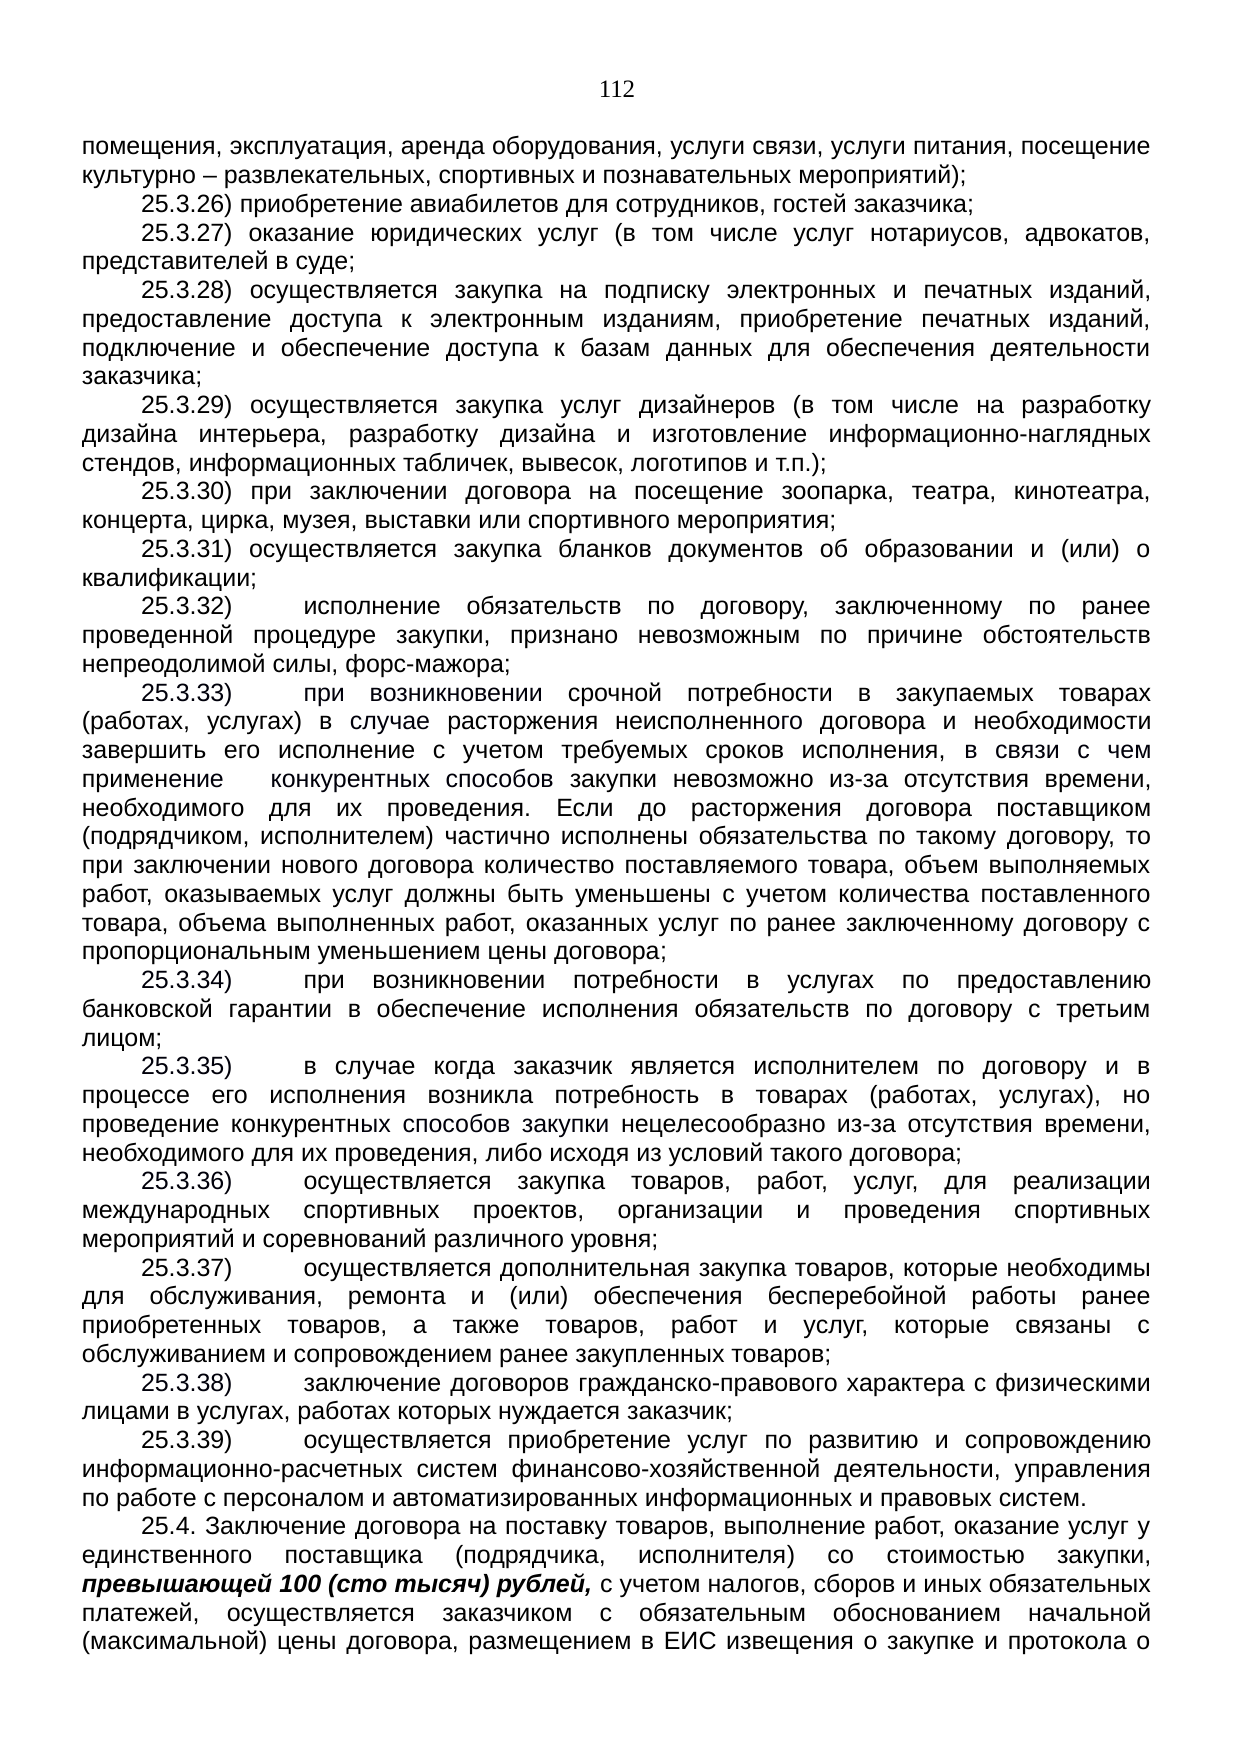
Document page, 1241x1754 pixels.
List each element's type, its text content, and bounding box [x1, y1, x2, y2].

text 25.3.26) приобретение авиабилетов для сотрудников, гостей заказчика; [82, 189, 1152, 217]
text 25.3.27) оказание юридических услуг (в том числе услуг нотариусов, адвокатов, представителей в суде; [82, 217, 1152, 275]
text 25.3.30) при заключении договора на посещение зоопарка, театра, кинотеатра, концерта, цирка, музея, выставки или спортивного мероприятия; [82, 476, 1152, 534]
list исполнение обязательств по договору, заключенному по ранее проведенной процедуре закупки, признано невозможным по причине обстоятельств непреодолимой силы, форс-мажора; [82, 591, 1152, 677]
text 25.4. Заключение договора на поставку товаров, выполнение работ, оказание услуг у единственного поставщика (подрядчика, исполнителя) со стоимостью закупки, превышающей 100 (сто тысяч) рублей, с учетом налогов, сборов и иных обязательных платежей, осуществляется заказчиком с обязательным обоснованием начальной (максимальной) цены договора, размещением в ЕИС извещения о закупке и протокола о [82, 1511, 1152, 1655]
text 25.3.28) осуществляется закупка на подписку электронных и печатных изданий, предоставление доступа к электронным изданиям, приобретение печатных изданий, подключение и обеспечение доступа к базам данных для обеспечения деятельности заказчика; [82, 275, 1152, 390]
text 25.3.31) осуществляется закупка бланков документов об образовании и (или) о квалификации; [82, 534, 1152, 591]
list осуществляется закупка товаров, работ, услуг, для реализации международных спортивных проектов, организации и проведения спортивных мероприятий и соревнований различного уровня; [82, 1166, 1152, 1252]
list осуществляется приобретение услуг по развитию и сопровождению информационно-расчетных систем финансово-хозяйственной деятельности, управления по работе с персоналом и автоматизированных информационных и правовых систем. [82, 1425, 1152, 1511]
list при возникновении потребности в услугах по предоставлению банковской гарантии в обеспечение исполнения обязательств по договору с третьим лицом; [82, 965, 1152, 1051]
list осуществляется дополнительная закупка товаров, которые необходимы для обслуживания, ремонта и (или) обеспечения бесперебойной работы ранее приобретенных товаров, а также товаров, работ и услуг, которые связаны с обслуживанием и сопровождением ранее закупленных товаров; [82, 1252, 1152, 1367]
list при возникновении срочной потребности в закупаемых товарах (работах, услугах) в случае расторжения неисполненного договора и необходимости завершить его исполнение с учетом требуемых сроков исполнения, в связи с чем применение конкурентных способов закупки невозможно из-за отсутствия времени, необходимого для их проведения. Если до расторжения договора поставщиком (подрядчиком, исполнителем) частично исполнены обязательства по такому договору, то при заключении нового договора количество поставляемого товара, объем выполняемых работ, оказываемых услуг должны быть уменьшены с учетом количества поставленного товара, объема выполненных работ, оказанных услуг по ранее заключенному договору с пропорциональным уменьшением цены договора; [82, 677, 1152, 965]
list заключение договоров гражданско-правового характера с физическими лицами в услугах, работах которых нуждается заказчик; [82, 1367, 1152, 1425]
list в случае когда заказчик является исполнителем по договору и в процессе его исполнения возникла потребность в товарах (работах, услугах), но проведение конкурентных способов закупки нецелесообразно из-за отсутствия времени, необходимого для их проведения, либо исходя из условий такого договора; [82, 1051, 1152, 1166]
text помещения, эксплуатация, аренда оборудования, услуги связи, услуги питания, посещение культурно – развлекательных, спортивных и познавательных мероприятий); [82, 131, 1152, 189]
text 25.3.29) осуществляется закупка услуг дизайнеров (в том числе на разработку дизайна интерьера, разработку дизайна и изготовление информационно-наглядных стендов, информационных табличек, вывесок, логотипов и т.п.); [82, 390, 1152, 476]
